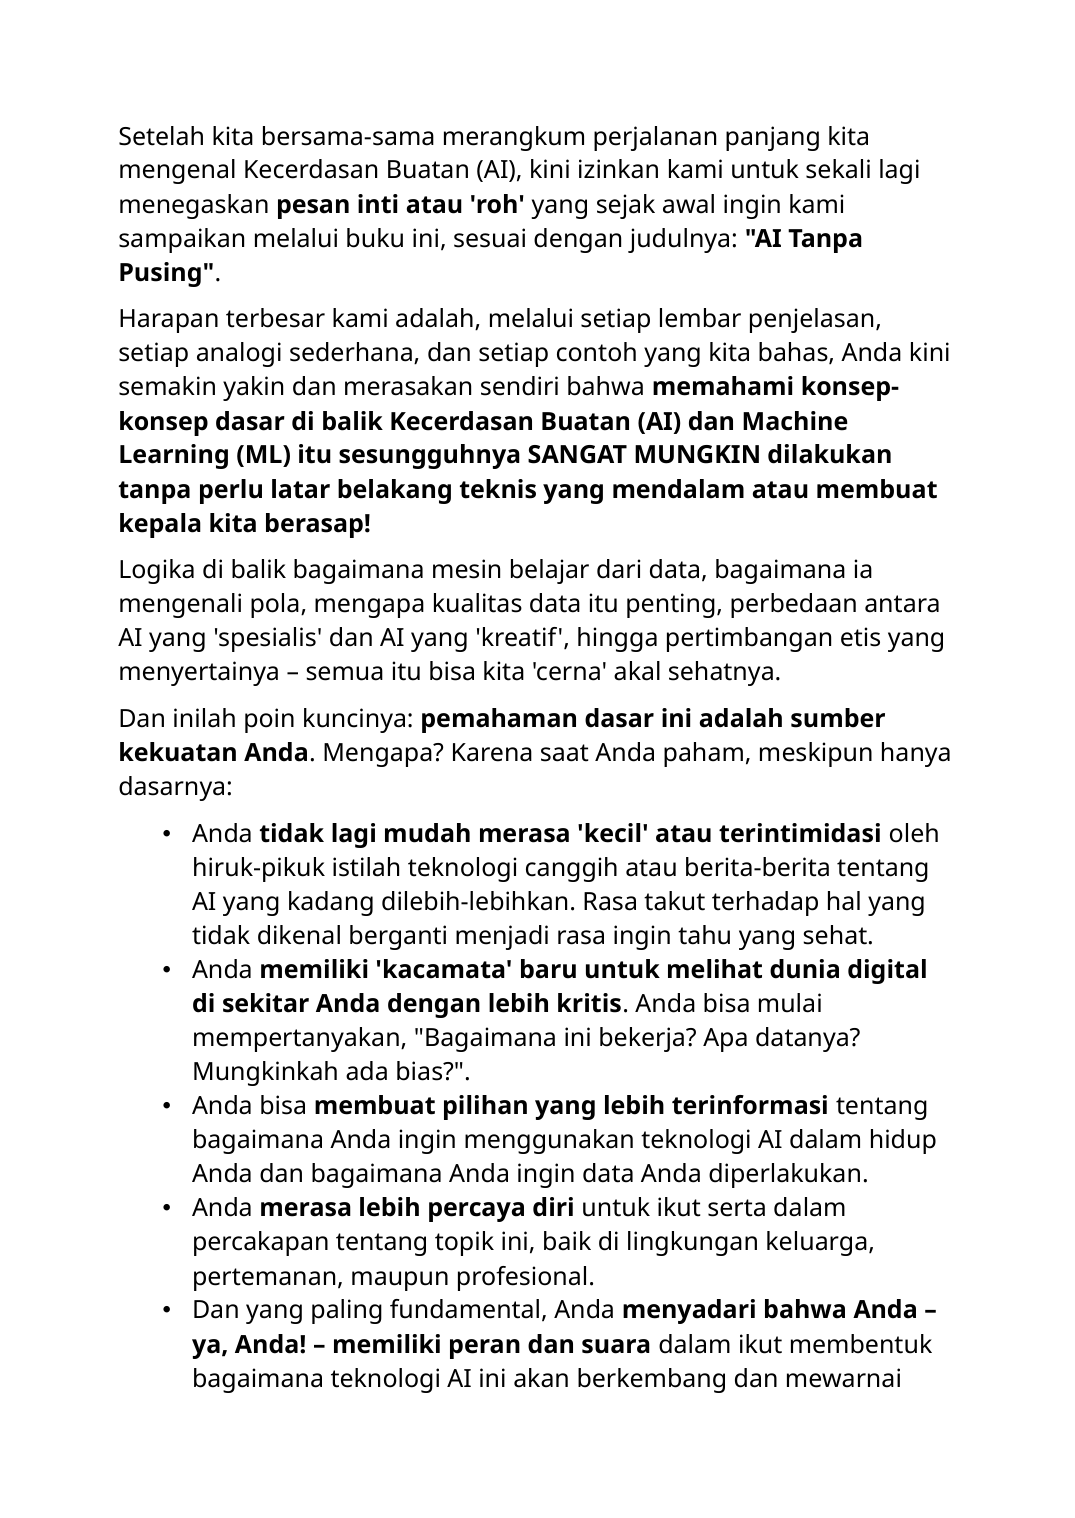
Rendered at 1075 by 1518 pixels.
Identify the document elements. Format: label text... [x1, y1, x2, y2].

list Anda bisa membuat pilihan yang lebih terinformasi tentang bagaimana Anda ingin menggunakan teknologi AI dalam hidup Anda dan bagaimana Anda ingin data Anda diperlakukan. [162, 1088, 957, 1190]
list Anda tidak lagi mudah merasa 'kecil' atau terintimidasi oleh hiruk-pikuk istilah teknologi canggih atau berita-berita tentang AI yang kadang dilebih-lebihkan. Rasa takut terhadap hal yang tidak dikenal berganti menjadi rasa ingin tahu yang sehat. [162, 815, 957, 952]
list Dan yang paling fundamental, Anda menyadari bahwa Anda – ya, Anda! – memiliki peran dan suara dalam ikut membentuk bagaimana teknologi AI ini akan berkembang dan mewarnai [162, 1292, 957, 1394]
list Anda merasa lebih percaya diri untuk ikut serta dalam percakapan tentang topik ini, baik di lingkungan keluarga, pertemanan, maupun profesional. [162, 1190, 957, 1292]
text Harapan terbesar kami adalah, melalui setiap lembar penjelasan, setiap analogi sederhana, dan setiap contoh yang kita bahas, Anda kini semakin yakin dan merasakan sendiri bahwa memahami konsep-konsep dasar di balik Kecerdasan Buatan (AI) dan Machine Learning (ML) itu sesungguhnya SANGAT MUNGKIN dilakukan tanpa perlu latar belakang teknis yang mendalam atau membuat kepala kita berasap! [118, 301, 957, 539]
text Logika di balik bagaimana mesin belajar dari data, bagaimana ia mengenali pola, mengapa kualitas data itu penting, perbedaan antara AI yang 'spesialis' dan AI yang 'kreatif', hingga pertimbangan etis yang menyertainya – semua itu bisa kita 'cerna' akal sehatnya. [118, 552, 957, 688]
text Dan inilah poin kuncinya: pemahaman dasar ini adalah sumber kekuatan Anda. Mengapa? Karena saat Anda paham, meskipun hanya dasarnya: [118, 701, 957, 803]
list Anda memiliki 'kacamata' baru untuk melihat dunia digital di sekitar Anda dengan lebih kritis. Anda bisa mulai mempertanyakan, "Bagaimana ini bekerja? Apa datanya? Mungkinkah ada bias?". [162, 952, 957, 1088]
text Setelah kita bersama-sama merangkum perjalanan panjang kita mengenal Kecerdasan Buatan (AI), kini izinkan kami untuk sekali lagi menegaskan pesan inti atau 'roh' yang sejak awal ingin kami sampaikan melalui buku ini, sesuai dengan judulnya: "AI Tanpa Pusing". [118, 118, 957, 288]
